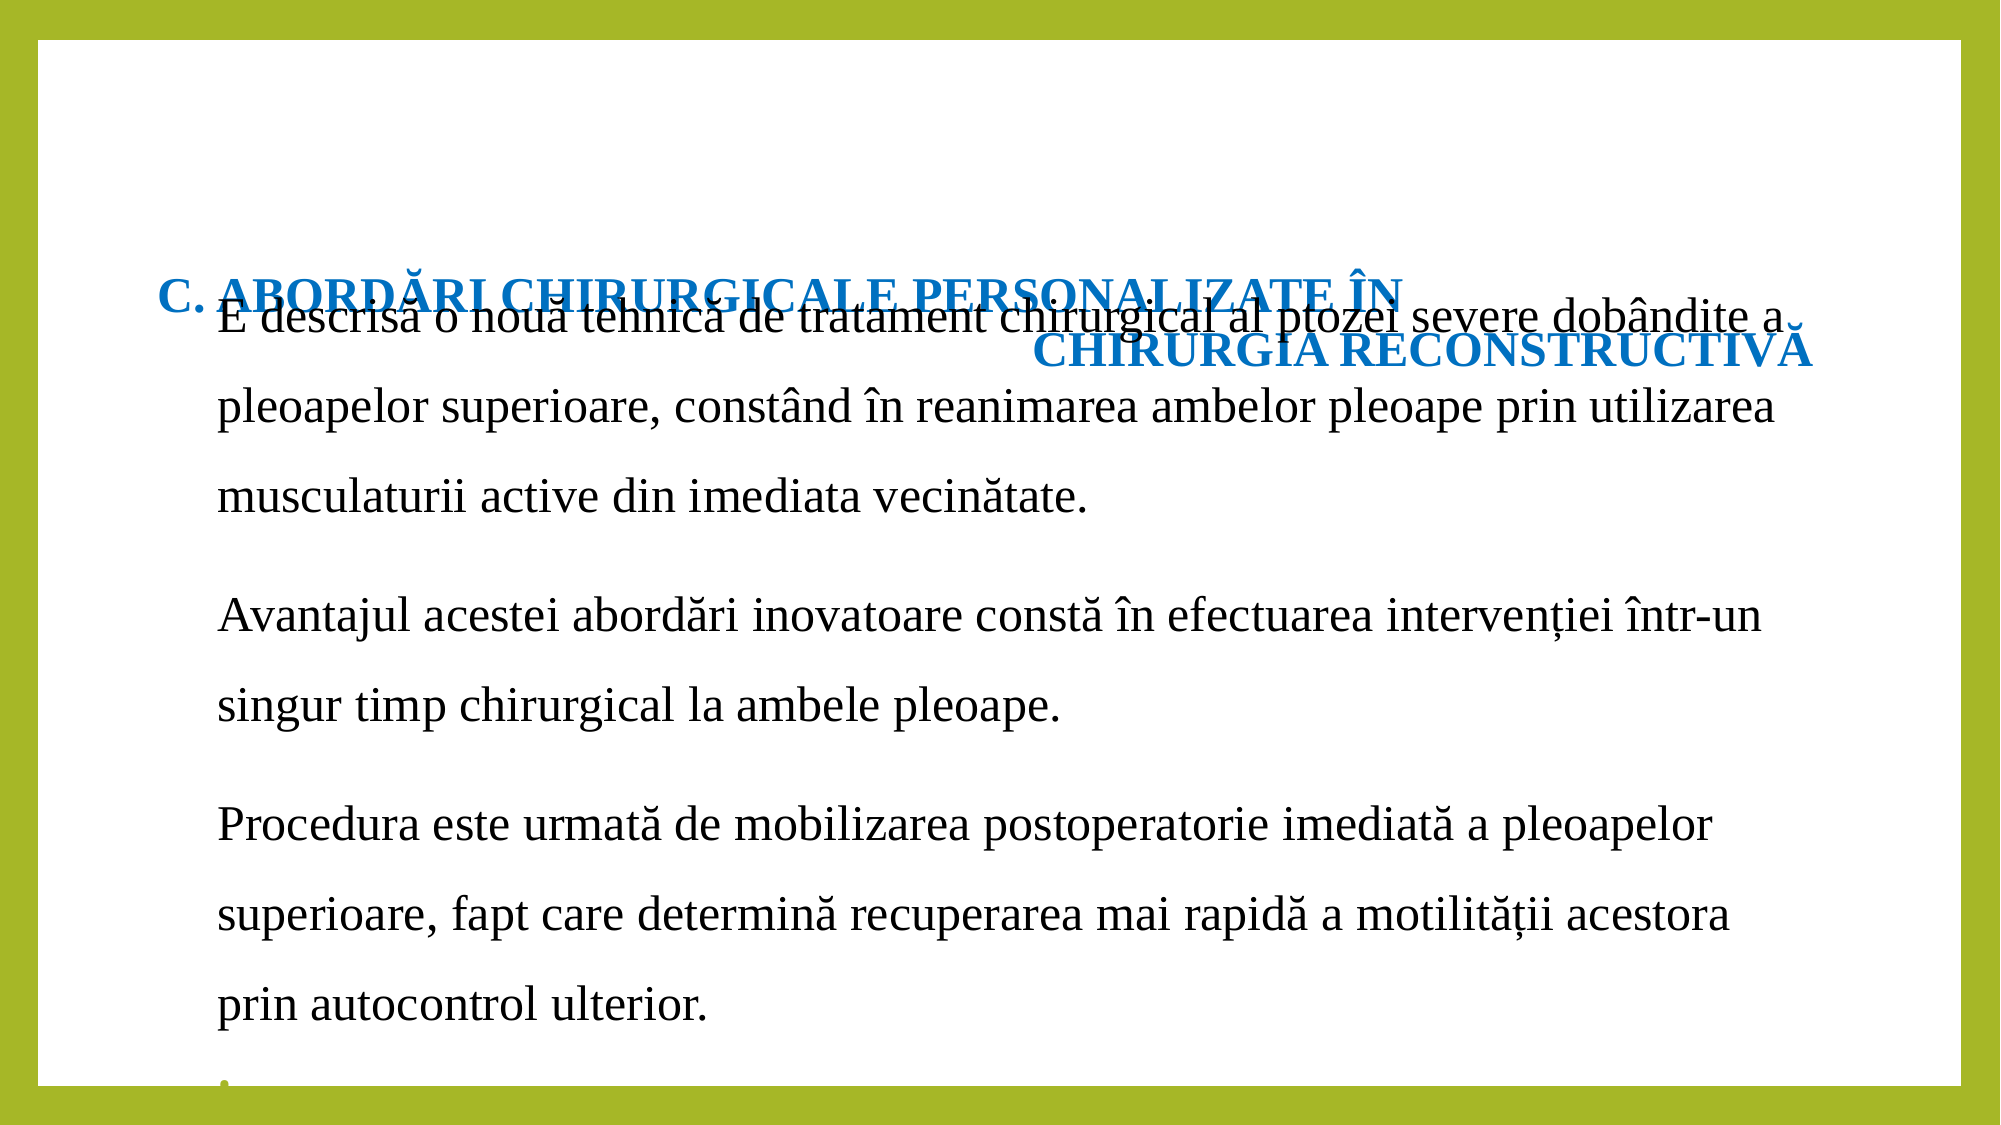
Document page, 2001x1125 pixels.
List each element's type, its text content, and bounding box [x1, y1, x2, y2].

title C. ABORDĂRI CHIRURGICALE PERSONALIZATE ÎN CHIRURGIA RECONSTRUCTIVĂ [142, 99, 1863, 323]
list E descrisă o nouă tehnică de tratament chirurgical al ptozei severe dobândite a pleoapelor superioare, constând în reanimarea ambelor pleoape prin utilizarea musculaturii active din imediata vecinătate. Avantajul acestei abordări inovatoare constă în efectuarea intervenției într-un singur timp chirurgical la ambele pleoape. Procedura este urmată de mobilizarea postoperatorie imediată a pleoapelor superioare, fapt care determină recuperarea mai rapidă a motilității acestora prin autocontrol ulterior. [187, 244, 1808, 1059]
